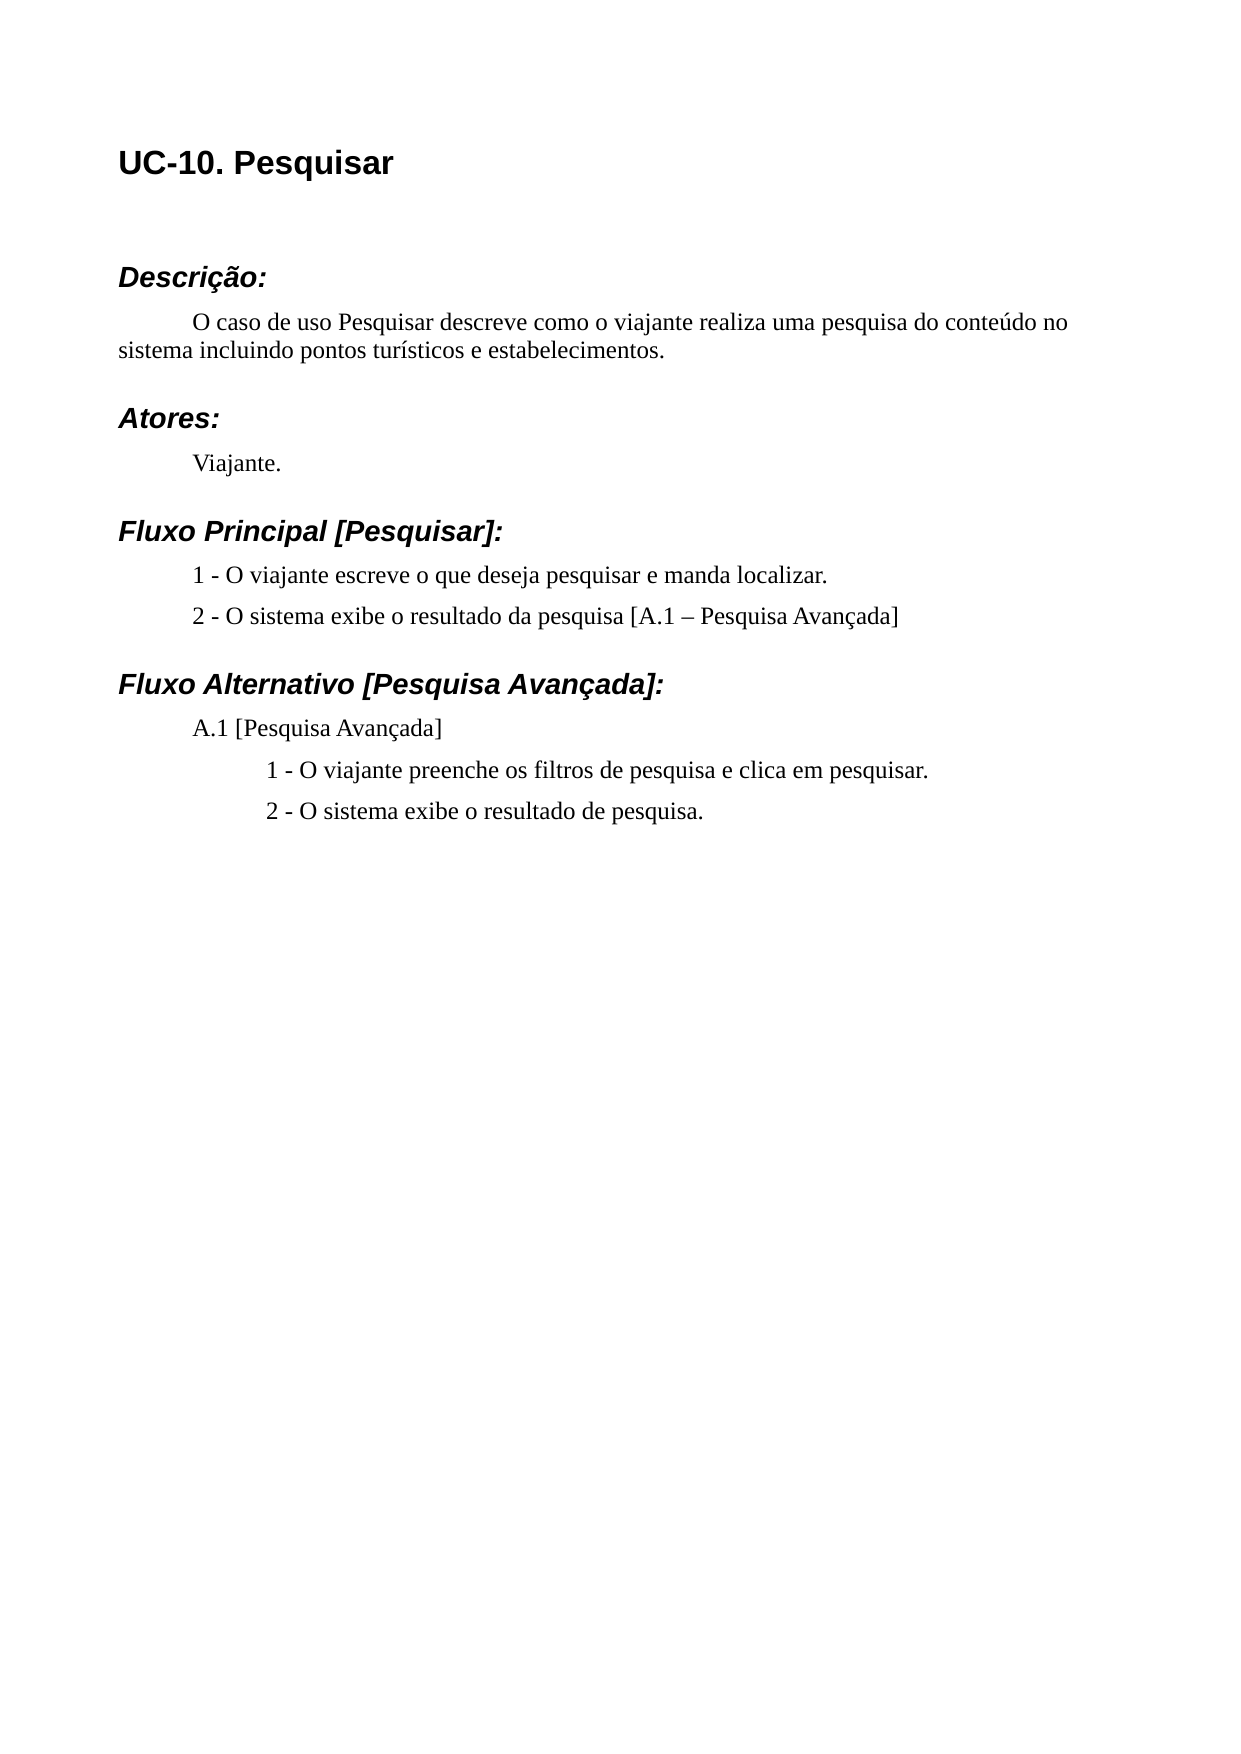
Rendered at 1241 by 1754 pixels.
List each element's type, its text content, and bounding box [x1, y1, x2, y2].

text 1 - O viajante preenche os filtros de pesquisa e clica em pesquisar. [118, 755, 1122, 783]
text O caso de uso Pesquisar descreve como o viajante realiza uma pesquisa do conteúdo no sistema incluindo pontos turísticos e estabelecimentos. [118, 307, 1122, 364]
text 1 - O viajante escreve o que deseja pesquisar e manda localizar. [118, 560, 1122, 589]
subtitle Fluxo Alternativo [Pesquisa Avançada]: [118, 667, 1122, 701]
text A.1 [Pesquisa Avançada] [118, 713, 1122, 742]
subtitle Fluxo Principal [Pesquisar]: [118, 514, 1122, 547]
subtitle UC-10. Pesquisar [118, 143, 1122, 182]
text 2 - O sistema exibe o resultado da pesquisa [A.1 – Pesquisa Avançada] [118, 601, 1122, 630]
subtitle Atores: [118, 402, 1122, 435]
text 2 - O sistema exibe o resultado de pesquisa. [118, 796, 1122, 825]
text Viajante. [118, 448, 1122, 476]
subtitle Descrição: [118, 261, 1122, 294]
